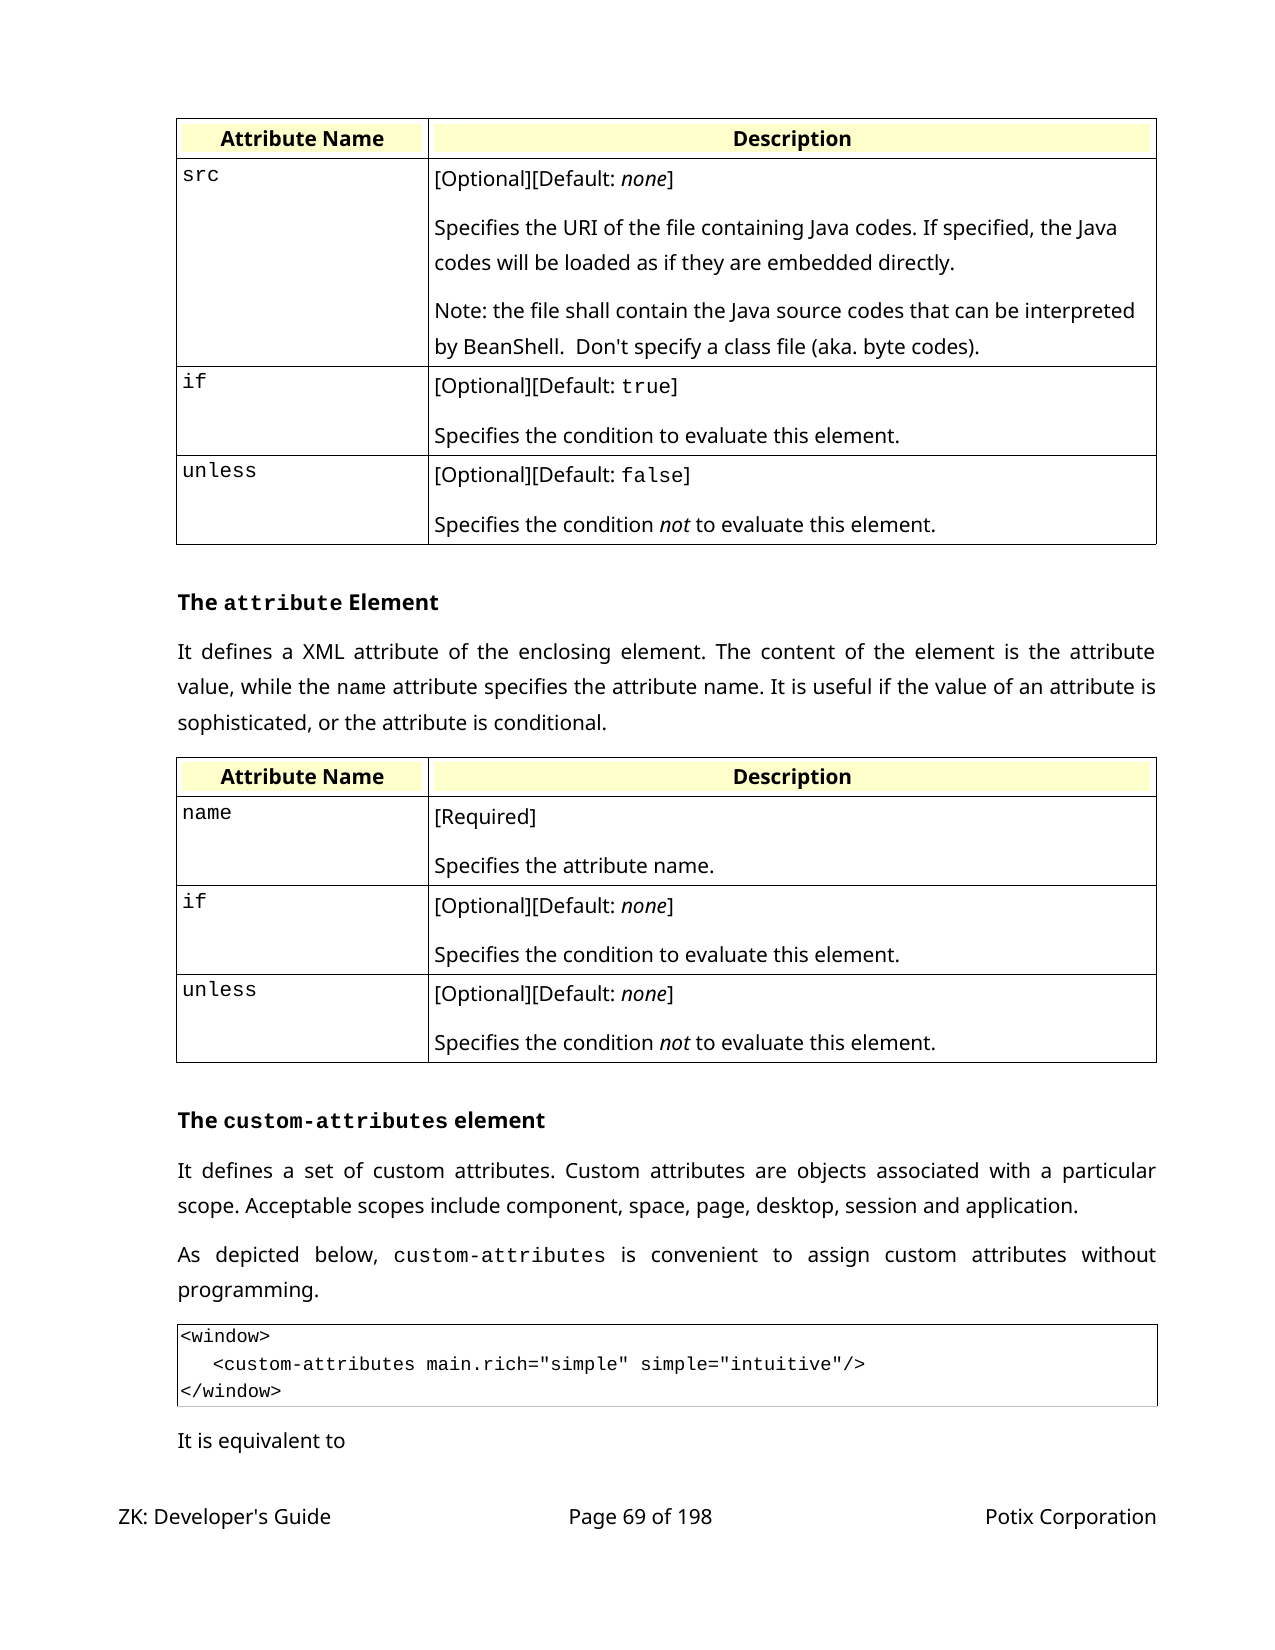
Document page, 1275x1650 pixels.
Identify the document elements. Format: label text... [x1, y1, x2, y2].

table_cell [Optional][Default: none] Specifies the condition not to evaluate this element. [429, 975, 1156, 1062]
text As depicted below, custom-attributes is convenient to assign custom attributes without programming. [177, 1240, 1157, 1303]
subtitle The attribute Element [177, 586, 1157, 616]
table_cell src [177, 159, 428, 366]
text <window> [178, 1325, 1157, 1348]
table_cell [Optional][Default: true] Specifies the condition to evaluate this element. [429, 367, 1156, 455]
table_cell unless [177, 456, 428, 544]
table_cell [Optional][Default: false] Specifies the condition not to evaluate this element. [429, 456, 1156, 544]
text </window> [178, 1378, 1157, 1406]
text It is equivalent to [177, 1426, 1157, 1455]
table_cell unless [177, 975, 428, 1062]
table_header Description [429, 119, 1156, 158]
table_cell [Optional][Default: none] Specifies the URI of the file containing Java codes. If specified, the Java codes will be loaded as if they are embedded directly. Note: the file shall contain the Java source codes that can be interpreted by BeanShell. Don't specify a class file (aka. byte codes). [429, 159, 1156, 366]
table_cell name [177, 797, 428, 885]
table_cell [Optional][Default: none] Specifies the condition to evaluate this element. [429, 886, 1156, 974]
table_cell if [177, 886, 428, 974]
table_cell if [177, 367, 428, 455]
text It defines a set of custom attributes. Custom attributes are objects associated with a particular scope. Acceptable scopes include component, space, page, desktop, session and application. [177, 1156, 1157, 1219]
subtitle The custom-attributes element [177, 1105, 1157, 1135]
text <custom-attributes main.rich="simple" simple="intuitive"/> [178, 1351, 1157, 1376]
table_cell [Required] Specifies the attribute name. [429, 797, 1156, 885]
text It defines a XML attribute of the enclosing element. The content of the element is the attribute value, while the name attribute specifies the attribute name. It is useful if the value of an attribute is sophisticated, or the attribute is conditional. [177, 637, 1157, 736]
table_header Attribute Name [177, 758, 428, 796]
table_header Attribute Name [177, 119, 428, 158]
table_header Description [429, 758, 1156, 796]
